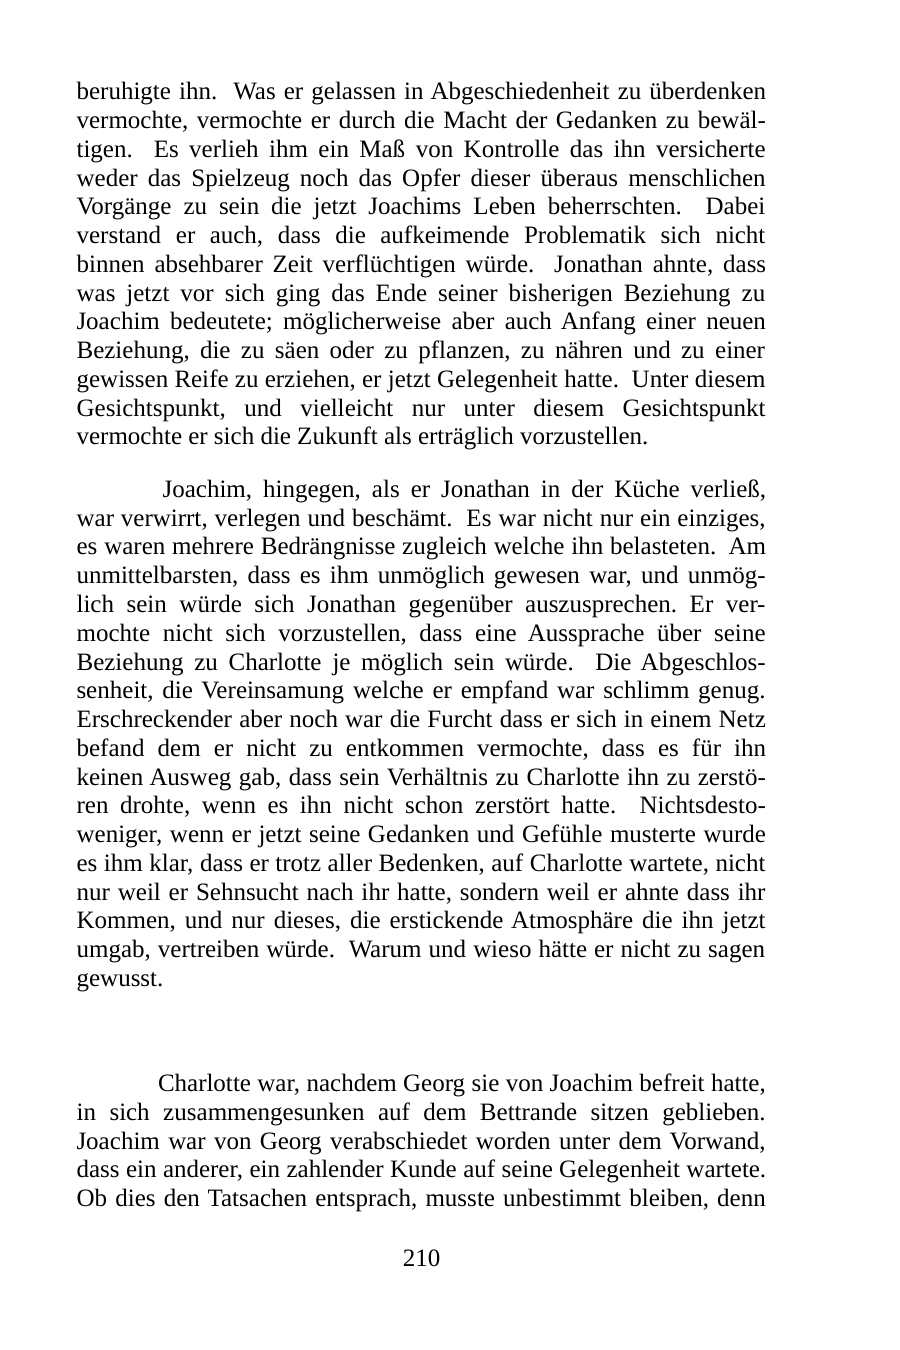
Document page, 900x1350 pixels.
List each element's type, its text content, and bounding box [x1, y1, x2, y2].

text beruhigte ihn. Was er gelassen in Abgeschiedenheit zu überdenken vermochte, vermochte er durch die Macht der Gedanken zu bewäl-tigen. Es verlieh ihm ein Maß von Kontrolle das ihn versicherte weder das Spielzeug noch das Opfer dieser überaus menschlichen Vorgänge zu sein die jetzt Joachims Leben beherrschten. Dabei verstand er auch, dass die aufkeimende Problematik sich nicht binnen absehbarer Zeit verflüchtigen würde. Jonathan ahnte, dass was jetzt vor sich ging das Ende seiner bisherigen Beziehung zu Joachim bedeutete; möglicherweise aber auch Anfang einer neuen Beziehung, die zu säen oder zu pflanzen, zu nähren und zu einer gewissen Reife zu erziehen, er jetzt Gelegenheit hatte. Unter diesem Gesichtspunkt, und vielleicht nur unter diesem Gesichtspunkt vermochte er sich die Zukunft als erträglich vorzustellen. [76, 76, 766, 450]
text Charlotte war, nachdem Georg sie von Joachim befreit hatte, in sich zusammengesunken auf dem Bettrande sitzen geblieben. Joachim war von Georg verabschiedet worden unter dem Vorwand, dass ein anderer, ein zahlender Kunde auf seine Gelegenheit wartete. Ob dies den Tatsachen entsprach, musste unbestimmt bleiben, denn [76, 1068, 766, 1212]
text Joachim, hingegen, als er Jonathan in der Küche verließ, war verwirrt, verlegen und beschämt. Es war nicht nur ein einziges, es waren mehrere Bedrängnisse zugleich welche ihn belasteten. Am unmittelbarsten, dass es ihm unmöglich gewesen war, und unmög-lich sein würde sich Jonathan gegenüber auszusprechen. Er ver-mochte nicht sich vorzustellen, dass eine Aussprache über seine Beziehung zu Charlotte je möglich sein würde. Die Abgeschlos-senheit, die Vereinsamung welche er empfand war schlimm genug. Erschreckender aber noch war die Furcht dass er sich in einem Netz befand dem er nicht zu entkommen vermochte, dass es für ihn keinen Ausweg gab, dass sein Verhältnis zu Charlotte ihn zu zerstö-ren drohte, wenn es ihn nicht schon zerstört hatte. Nichtsdesto-weniger, wenn er jetzt seine Gedanken und Gefühle musterte wurde es ihm klar, dass er trotz aller Bedenken, auf Charlotte wartete, nicht nur weil er Sehnsucht nach ihr hatte, sondern weil er ahnte dass ihr Kommen, und nur dieses, die erstickende Atmosphäre die ihn jetzt umgab, vertreiben würde. Warum und wieso hätte er nicht zu sagen gewusst. [76, 474, 766, 992]
